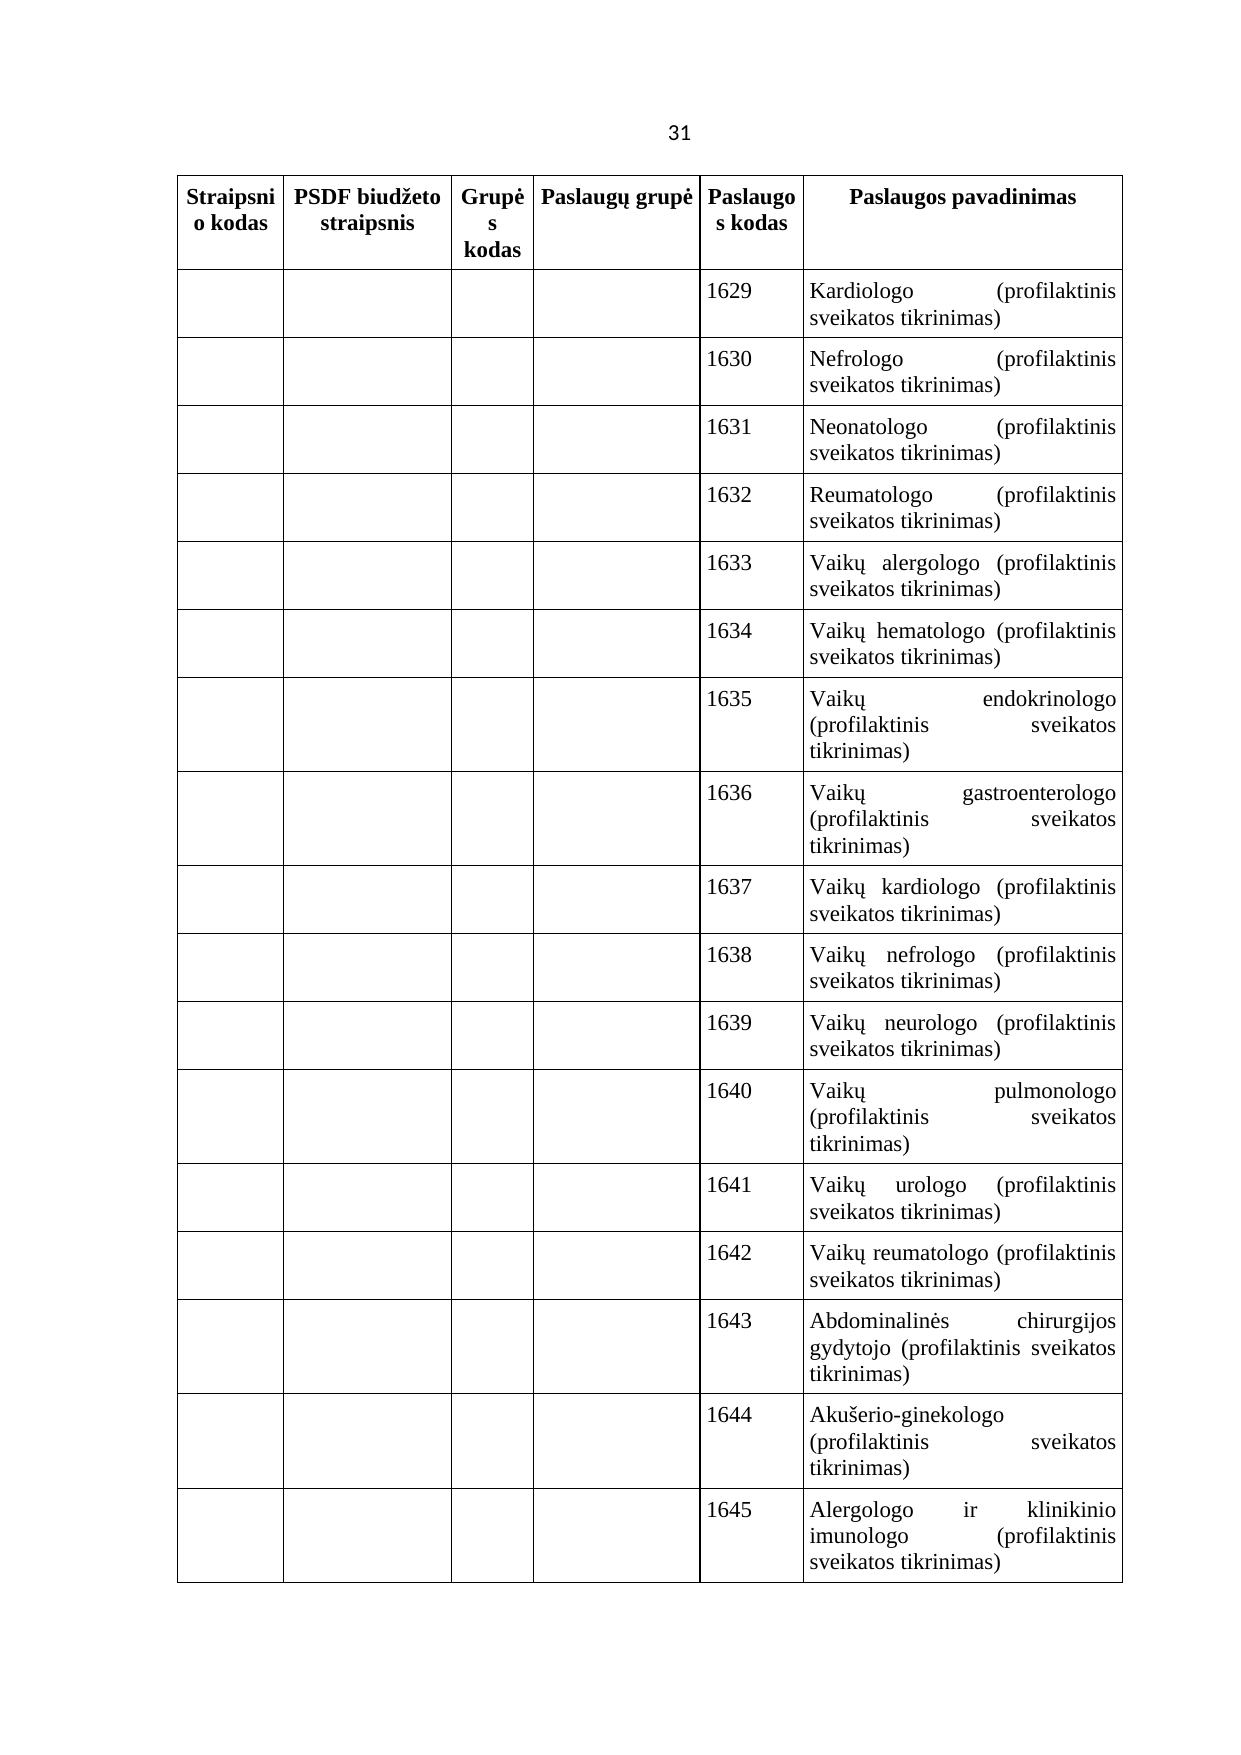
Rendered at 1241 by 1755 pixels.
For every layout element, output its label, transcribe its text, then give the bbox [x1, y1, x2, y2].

table_cell [452, 1300, 533, 1393]
table_cell 1630 [701, 338, 803, 405]
table_cell [284, 610, 451, 677]
table_cell [178, 406, 283, 473]
table_cell Nefrologo (profilaktinis sveikatos tikrinimas) [804, 338, 1122, 405]
table_cell Reumatologo (profilaktinis sveikatos tikrinimas) [804, 474, 1122, 541]
table_cell [452, 1489, 533, 1582]
table_cell [178, 1300, 283, 1393]
table_cell [534, 866, 699, 933]
table_cell [178, 270, 283, 337]
table_cell [534, 270, 699, 337]
table_cell Vaikų reumatologo (profilaktinis sveikatos tikrinimas) [804, 1232, 1122, 1299]
table_cell [284, 406, 451, 473]
table_cell [534, 1300, 699, 1393]
table_cell 1633 [701, 542, 803, 609]
table_cell [178, 338, 283, 405]
table_cell [284, 772, 451, 865]
table_cell [178, 610, 283, 677]
table_cell Vaikų pulmonologo (profilaktinis sveikatos tikrinimas) [804, 1070, 1122, 1163]
table_cell Vaikų alergologo (profilaktinis sveikatos tikrinimas) [804, 542, 1122, 609]
table_cell Vaikų kardiologo (profilaktinis sveikatos tikrinimas) [804, 866, 1122, 933]
table_cell [178, 542, 283, 609]
table_cell 1643 [701, 1300, 803, 1393]
table_cell Vaikų endokrinologo (profilaktinis sveikatos tikrinimas) [804, 678, 1122, 771]
table_header Grupės kodas [452, 176, 533, 269]
table_cell Vaikų hematologo (profilaktinis sveikatos tikrinimas) [804, 610, 1122, 677]
table_cell [284, 474, 451, 541]
table_cell [284, 542, 451, 609]
table_cell [284, 270, 451, 337]
table_cell 1637 [701, 866, 803, 933]
table_cell [284, 866, 451, 933]
table_cell 1645 [701, 1489, 803, 1582]
table_cell 1634 [701, 610, 803, 677]
table_cell [284, 1394, 451, 1488]
table_cell [178, 934, 283, 1001]
table_cell [452, 1232, 533, 1299]
table_cell [452, 1394, 533, 1488]
table_cell 1629 [701, 270, 803, 337]
table_cell [534, 406, 699, 473]
table_cell [534, 542, 699, 609]
table_cell 1638 [701, 934, 803, 1001]
table_cell [284, 1489, 451, 1582]
table_cell [534, 1164, 699, 1231]
table_cell [178, 678, 283, 771]
table_cell 1631 [701, 406, 803, 473]
table_cell [178, 1394, 283, 1488]
table_cell [178, 474, 283, 541]
table_cell [452, 1164, 533, 1231]
table_cell 1632 [701, 474, 803, 541]
table_header Paslaugos kodas [701, 176, 803, 269]
table_cell Vaikų gastroenterologo (profilaktinis sveikatos tikrinimas) [804, 772, 1122, 865]
table_cell [284, 934, 451, 1001]
table_cell 1639 [701, 1002, 803, 1069]
table_cell Akušerio-ginekologo (profilaktinis sveikatos tikrinimas) [804, 1394, 1122, 1488]
table_cell [452, 1070, 533, 1163]
table_cell [284, 678, 451, 771]
table_cell [452, 678, 533, 771]
table_cell [452, 772, 533, 865]
table_cell [452, 1002, 533, 1069]
table_cell [452, 474, 533, 541]
table_header Paslaugos pavadinimas [804, 176, 1122, 269]
table_cell [452, 866, 533, 933]
table_cell [534, 1232, 699, 1299]
table_header Paslaugų grupė [534, 176, 699, 269]
table_cell [534, 338, 699, 405]
table_cell 1640 [701, 1070, 803, 1163]
table_cell [534, 1070, 699, 1163]
table_cell 1636 [701, 772, 803, 865]
table_cell [178, 1070, 283, 1163]
table_cell [284, 338, 451, 405]
table_cell [284, 1002, 451, 1069]
table_cell [284, 1232, 451, 1299]
table_cell [534, 1002, 699, 1069]
table_cell [534, 1489, 699, 1582]
table_header Straipsnio kodas [178, 176, 283, 269]
table_cell 1642 [701, 1232, 803, 1299]
table_cell [534, 772, 699, 865]
table_cell [284, 1164, 451, 1231]
table_header PSDF biudžeto straipsnis [284, 176, 451, 269]
table_cell [178, 1002, 283, 1069]
table_cell Alergologo ir klinikinio imunologo (profilaktinis sveikatos tikrinimas) [804, 1489, 1122, 1582]
table_cell [534, 474, 699, 541]
table_cell [534, 610, 699, 677]
table_cell Vaikų urologo (profilaktinis sveikatos tikrinimas) [804, 1164, 1122, 1231]
table_cell [534, 934, 699, 1001]
table_cell [452, 406, 533, 473]
table_cell [178, 1164, 283, 1231]
table_cell [452, 934, 533, 1001]
table_cell [452, 610, 533, 677]
table_cell [452, 542, 533, 609]
table_cell [284, 1070, 451, 1163]
table_cell [178, 1489, 283, 1582]
table_cell [178, 772, 283, 865]
table_cell 1635 [701, 678, 803, 771]
table_cell [284, 1300, 451, 1393]
table_cell [178, 1232, 283, 1299]
table_cell Kardiologo (profilaktinis sveikatos tikrinimas) [804, 270, 1122, 337]
table_cell Abdominalinės chirurgijos gydytojo (profilaktinis sveikatos tikrinimas) [804, 1300, 1122, 1393]
table_cell [534, 1394, 699, 1488]
table_cell [178, 866, 283, 933]
table_cell Neonatologo (profilaktinis sveikatos tikrinimas) [804, 406, 1122, 473]
table_cell Vaikų neurologo (profilaktinis sveikatos tikrinimas) [804, 1002, 1122, 1069]
table_cell 1644 [701, 1394, 803, 1488]
table_cell [534, 678, 699, 771]
table_cell [452, 338, 533, 405]
table_cell Vaikų nefrologo (profilaktinis sveikatos tikrinimas) [804, 934, 1122, 1001]
table_cell [452, 270, 533, 337]
table_cell 1641 [701, 1164, 803, 1231]
